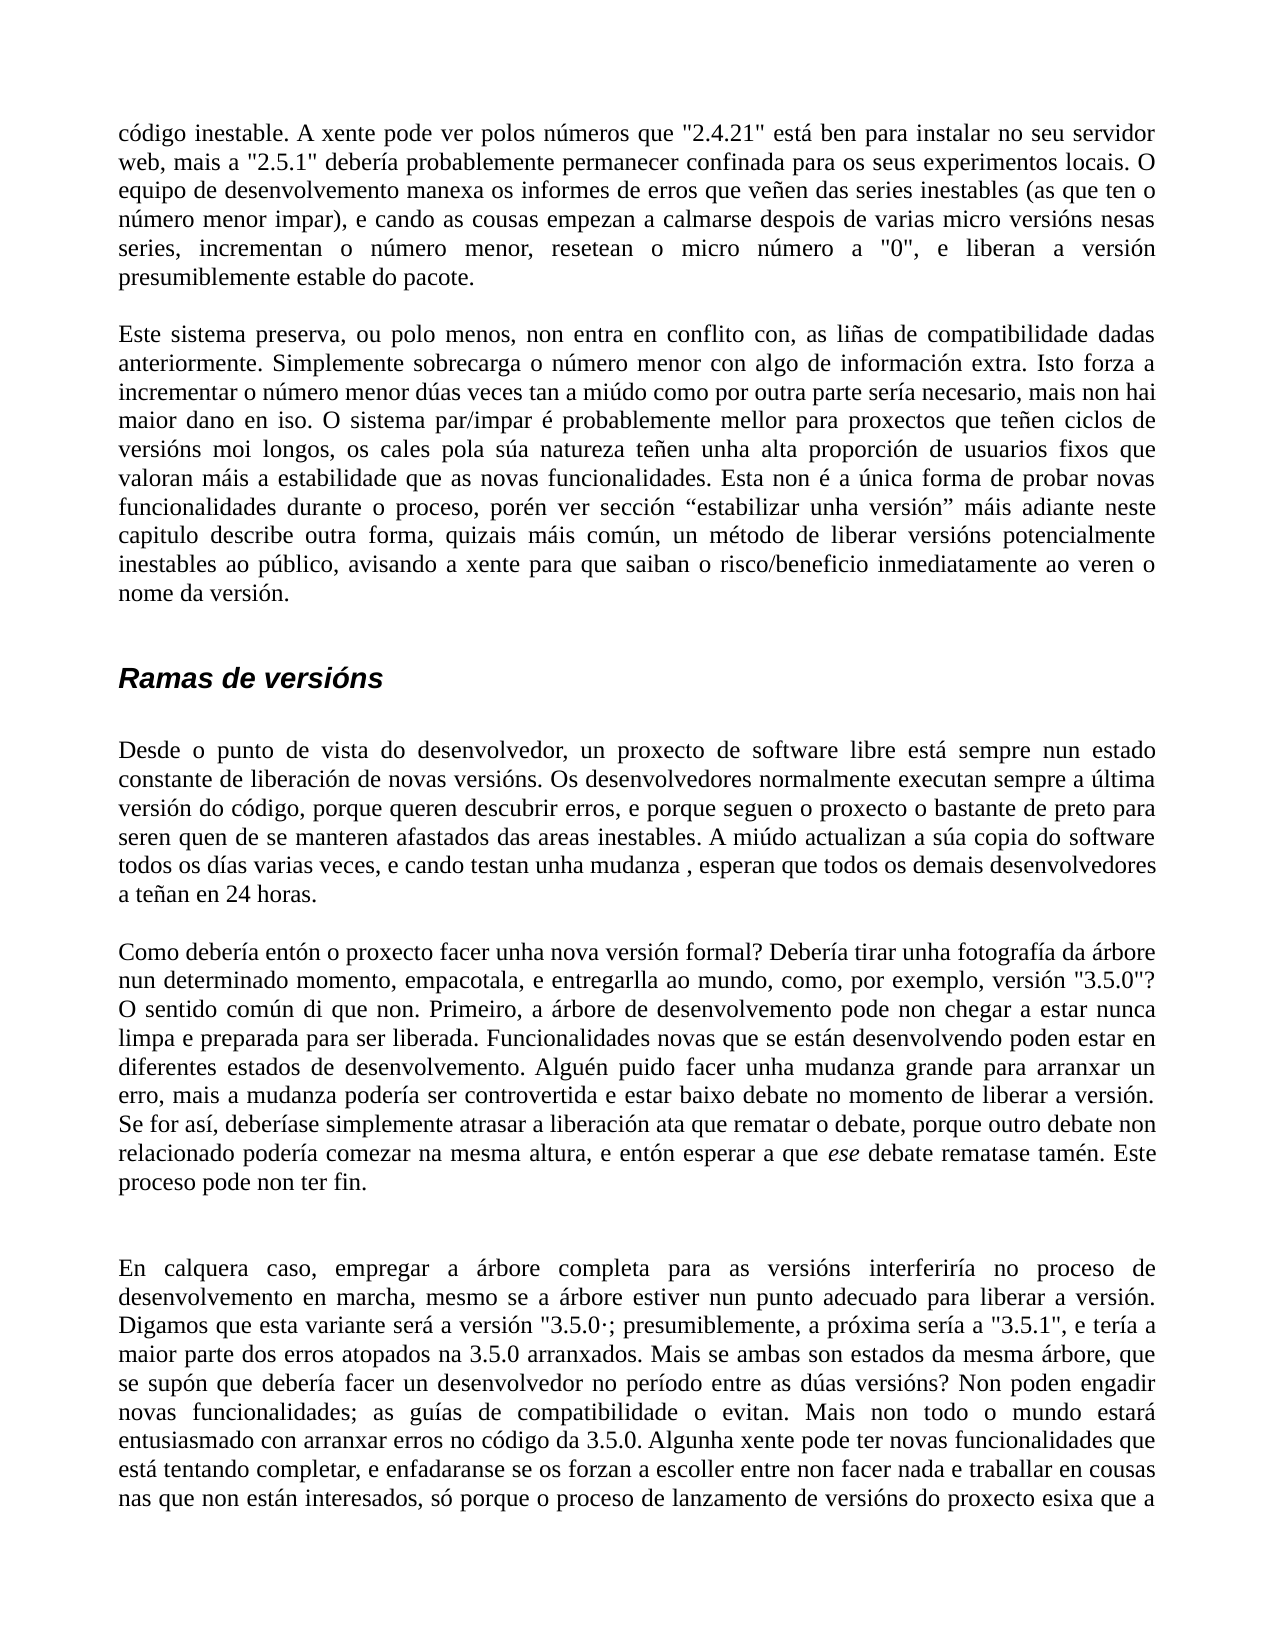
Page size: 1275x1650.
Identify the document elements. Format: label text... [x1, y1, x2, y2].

subtitle Ramas de versións [118, 661, 1157, 694]
text Desde o punto de vista do desenvolvedor, un proxecto de software libre está sempre nun estado constante de liberación de novas versións. Os desenvolvedores normalmente executan sempre a última versión do código, porque queren descubrir erros, e porque seguen o proxecto o bastante de preto para seren quen de se manteren afastados das areas inestables. A miúdo actualizan a súa copia do software todos os días varias veces, e cando testan unha mudanza , esperan que todos os demais desenvolvedores a teñan en 24 horas. [118, 735, 1157, 908]
text código inestable. A xente pode ver polos números que "2.4.21" está ben para instalar no seu servidor web, mais a "2.5.1" debería probablemente permanecer confinada para os seus experimentos locais. O equipo de desenvolvemento manexa os informes de erros que veñen das series inestables (as que ten o número menor impar), e cando as cousas empezan a calmarse despois de varias micro versións nesas series, incrementan o número menor, resetean o micro número a "0", e liberan a versión presumiblemente estable do pacote. [118, 118, 1157, 291]
text Como debería entón o proxecto facer unha nova versión formal? Debería tirar unha fotografía da árbore nun determinado momento, empacotala, e entregarlla ao mundo, como, por exemplo, versión "3.5.0"? O sentido común di que non. Primeiro, a árbore de desenvolvemento pode non chegar a estar nunca limpa e preparada para ser liberada. Funcionalidades novas que se están desenvolvendo poden estar en diferentes estados de desenvolvemento. Alguén puido facer unha mudanza grande para arranxar un erro, mais a mudanza podería ser controvertida e estar baixo debate no momento de liberar a versión. Se for así, deberíase simplemente atrasar a liberación ata que rematar o debate, porque outro debate non relacionado podería comezar na mesma altura, e entón esperar a que ese debate rematase tamén. Este proceso pode non ter fin. [118, 937, 1157, 1195]
text Este sistema preserva, ou polo menos, non entra en conflito con, as liñas de compatibilidade dadas anteriormente. Simplemente sobrecarga o número menor con algo de información extra. Isto forza a incrementar o número menor dúas veces tan a miúdo como por outra parte sería necesario, mais non hai maior dano en iso. O sistema par/impar é probablemente mellor para proxectos que teñen ciclos de versións moi longos, os cales pola súa natureza teñen unha alta proporción de usuarios fixos que valoran máis a estabilidade que as novas funcionalidades. Esta non é a única forma de probar novas funcionalidades durante o proceso, porén ver sección “estabilizar unha versión” máis adiante neste capitulo describe outra forma, quizais máis común, un método de liberar versións potencialmente inestables ao público, avisando a xente para que saiban o risco/beneficio inmediatamente ao veren o nome da versión. [118, 319, 1157, 607]
text En calquera caso, empregar a árbore completa para as versións interferiría no proceso de desenvolvemento en marcha, mesmo se a árbore estiver nun punto adecuado para liberar a versión. Digamos que esta variante será a versión "3.5.0·; presumiblemente, a próxima sería a "3.5.1", e tería a maior parte dos erros atopados na 3.5.0 arranxados. Mais se ambas son estados da mesma árbore, que se supón que debería facer un desenvolvedor no período entre as dúas versións? Non poden engadir novas funcionalidades; as guías de compatibilidade o evitan. Mais non todo o mundo estará entusiasmado con arranxar erros no código da 3.5.0. Algunha xente pode ter novas funcionalidades que está tentando completar, e enfadaranse se os forzan a escoller entre non facer nada e traballar en cousas nas que non están interesados, só porque o proceso de lanzamento de versións do proxecto esixa que a [118, 1253, 1157, 1512]
